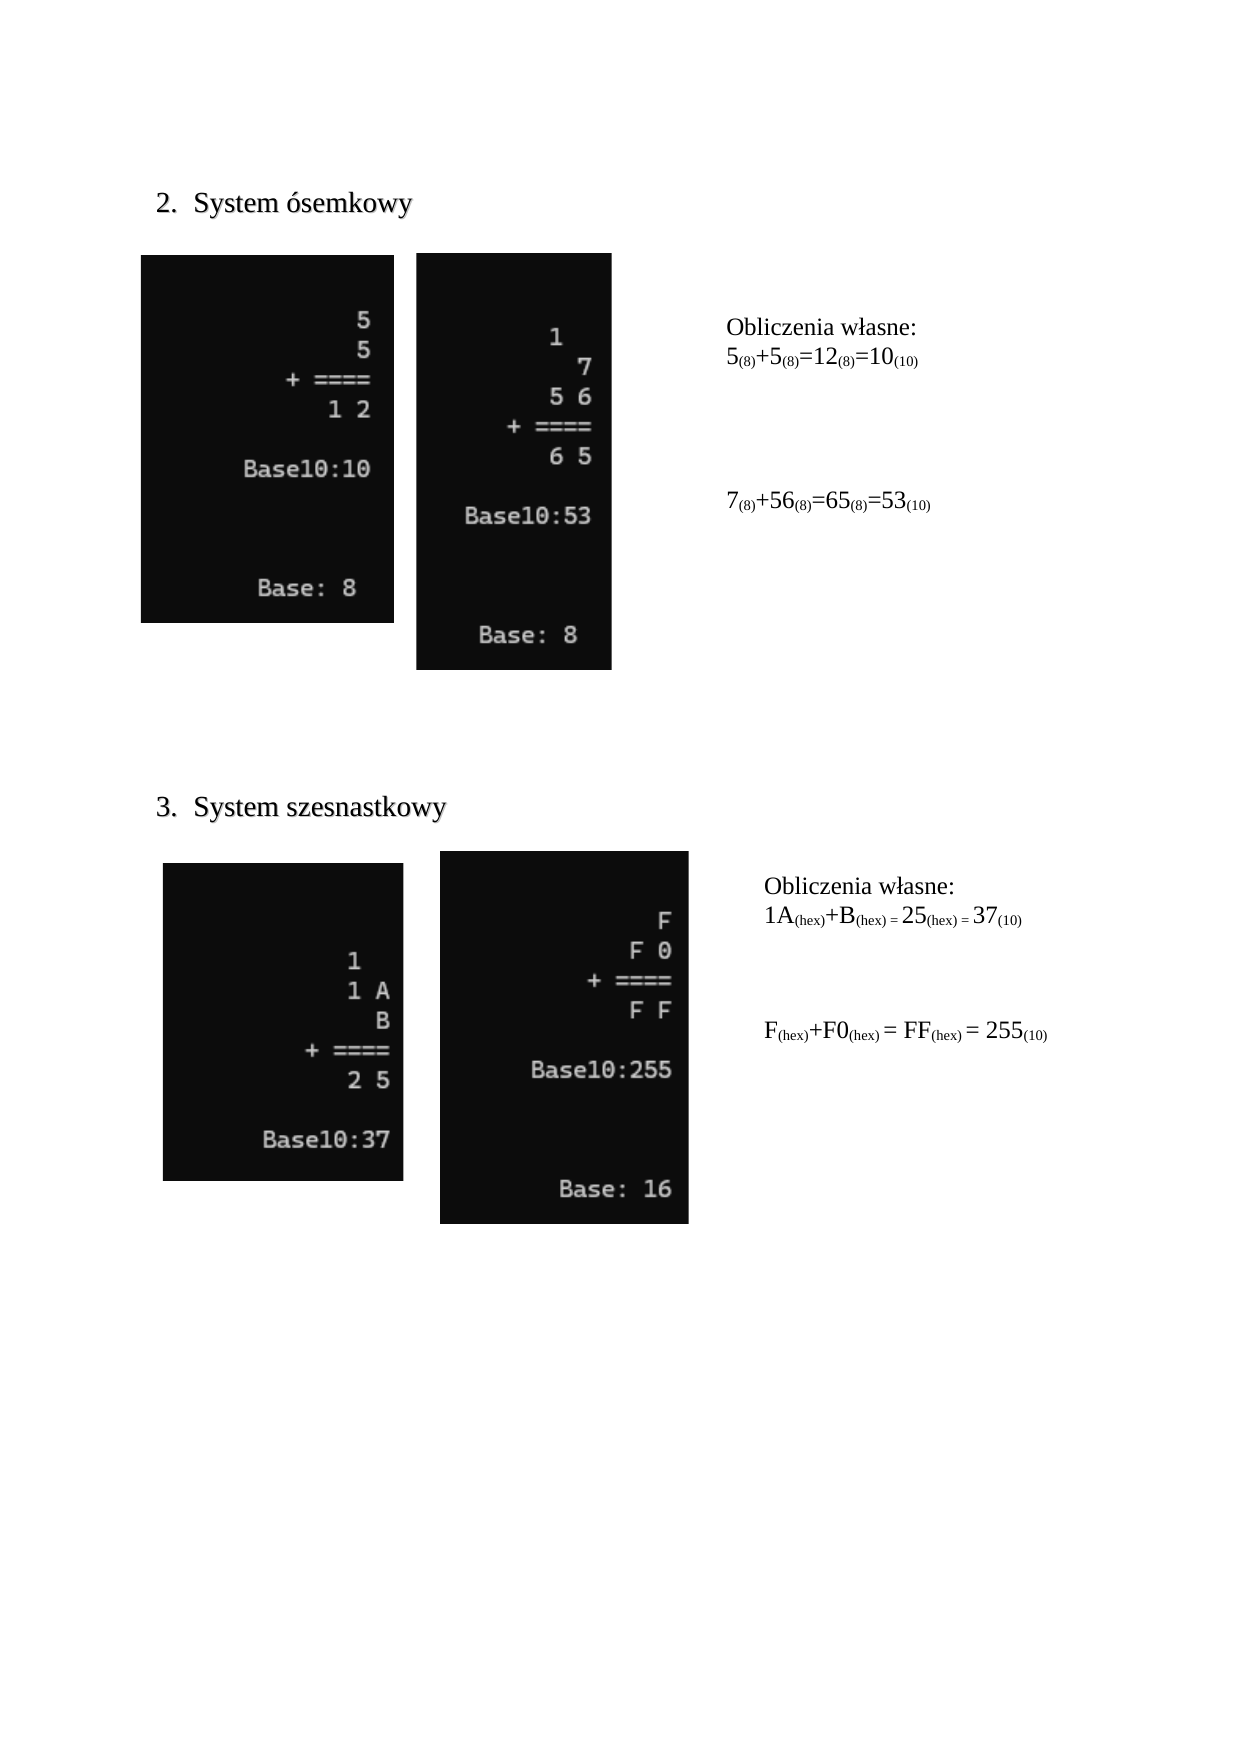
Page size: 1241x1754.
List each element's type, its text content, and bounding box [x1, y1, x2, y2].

picture [416, 253, 612, 670]
picture [140, 255, 394, 623]
list System ósemkowy [156, 185, 1122, 219]
picture [162, 863, 404, 1181]
picture [440, 851, 689, 1224]
list System szesnastkowy [156, 789, 1122, 822]
